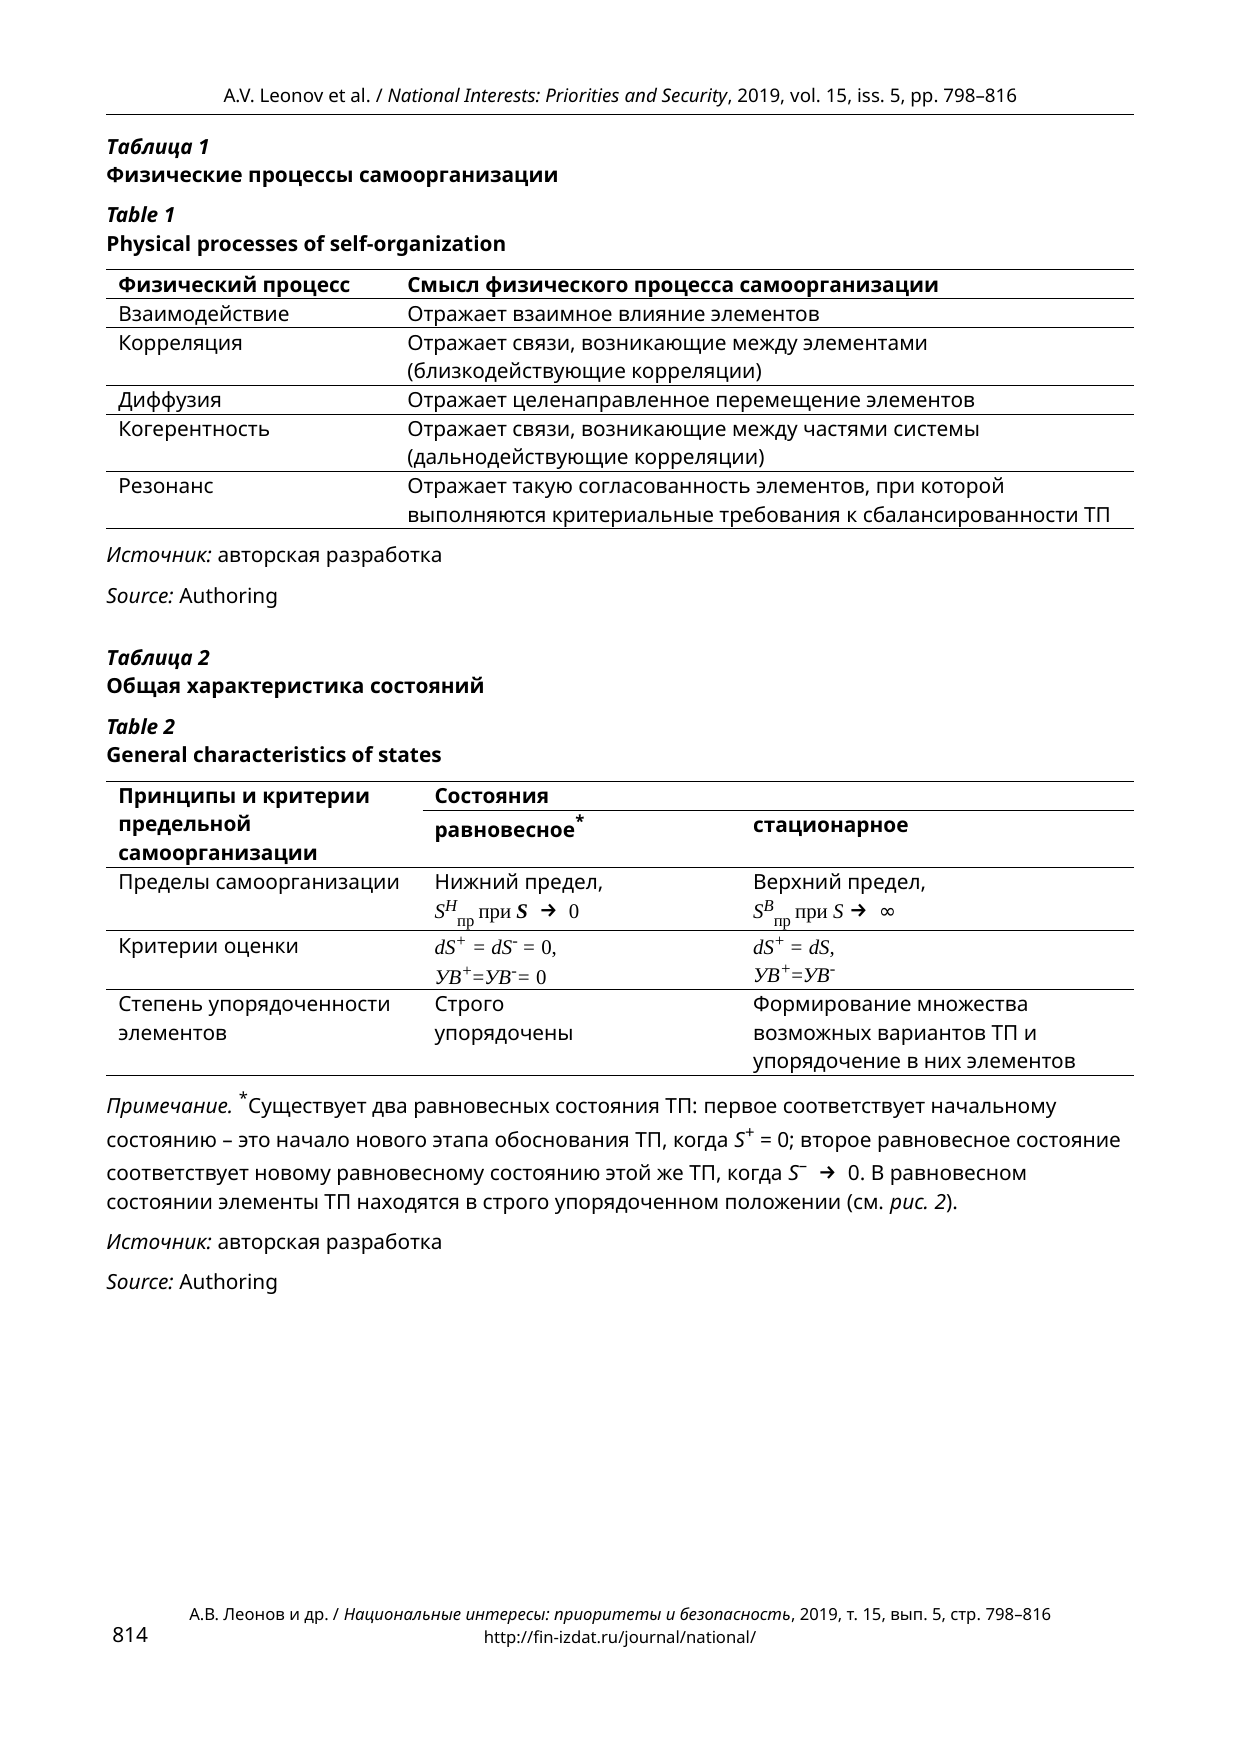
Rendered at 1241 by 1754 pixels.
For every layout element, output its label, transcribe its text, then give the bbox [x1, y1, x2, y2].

table_cell Взаимодействие [106, 299, 395, 327]
table_cell Отражает такую согласованность элементов, при которой выполняются критериальные требования к сбалансированности ТП [395, 472, 1134, 528]
text Table 2 [106, 712, 1134, 740]
text Источник: авторская разработка [106, 1227, 1134, 1255]
table_cell Отражает связи, возникающие между частями системы (дальнодействующие корреляции) [395, 415, 1134, 471]
table_header Состояния [423, 782, 1134, 809]
text Примечание. *Существует два равновесных состояния ТП: первое соответствует начальному состоянию – это начало нового этапа обоснования ТП, когда S+ = 0; второе равновесное состояние соответствует новому равновесному состоянию этой же ТП, когда S– 0. В равновесном состоянии элементы ТП находятся в строго упорядоченном положении (см. рис. 2). [106, 1087, 1134, 1215]
table_cell Отражает целенаправленное перемещение элементов [395, 386, 1134, 413]
table_header Физический процесс [106, 270, 395, 298]
table_cell равновесное* [423, 811, 741, 866]
text Таблица 1 [106, 132, 1134, 160]
text Таблица 2 [106, 643, 1134, 672]
text Physical processes of self-organization [106, 229, 1134, 257]
table_cell Когерентность [106, 415, 395, 471]
text General characteristics of states [106, 740, 1134, 769]
table_header Принципы и критерии предельной самоорганизации [106, 782, 423, 866]
table_cell Верхний предел, SВпр при S ∞ [741, 868, 1134, 930]
text Физические процессы самоорганизации [106, 160, 1134, 189]
text Источник: авторская разработка [106, 541, 1134, 569]
table_cell Формирование множества возможных вариантов ТП и упорядочение в них элементов [741, 990, 1134, 1074]
table_cell Критерии оценки [106, 931, 423, 989]
text Общая характеристика состояний [106, 672, 1134, 700]
table_cell dS+ = dS, УВ+=УВ- [741, 931, 1134, 989]
table_cell Резонанс [106, 472, 395, 528]
table_cell Отражает связи, возникающие между элементами (близкодействующие корреляции) [395, 328, 1134, 384]
text Source: Authoring [106, 1267, 1134, 1296]
table_header Смысл физического процесса самоорганизации [395, 270, 1134, 298]
table_cell dS+ = dS- = 0, УВ+=УВ-= 0 [423, 931, 741, 989]
table_cell Диффузия [106, 386, 395, 413]
table_cell Корреляция [106, 328, 395, 384]
table_cell Строго упорядочены [423, 990, 741, 1074]
table_cell Степень упорядоченности элементов [106, 990, 423, 1074]
table_cell стационарное [741, 811, 1134, 866]
table_cell Пределы самоорганизации [106, 868, 423, 930]
text Source: Authoring [106, 581, 1134, 609]
table_cell Нижний предел, SНпр при S 0 [423, 868, 741, 930]
table_cell Отражает взаимное влияние элементов [395, 299, 1134, 327]
text Table 1 [106, 201, 1134, 229]
